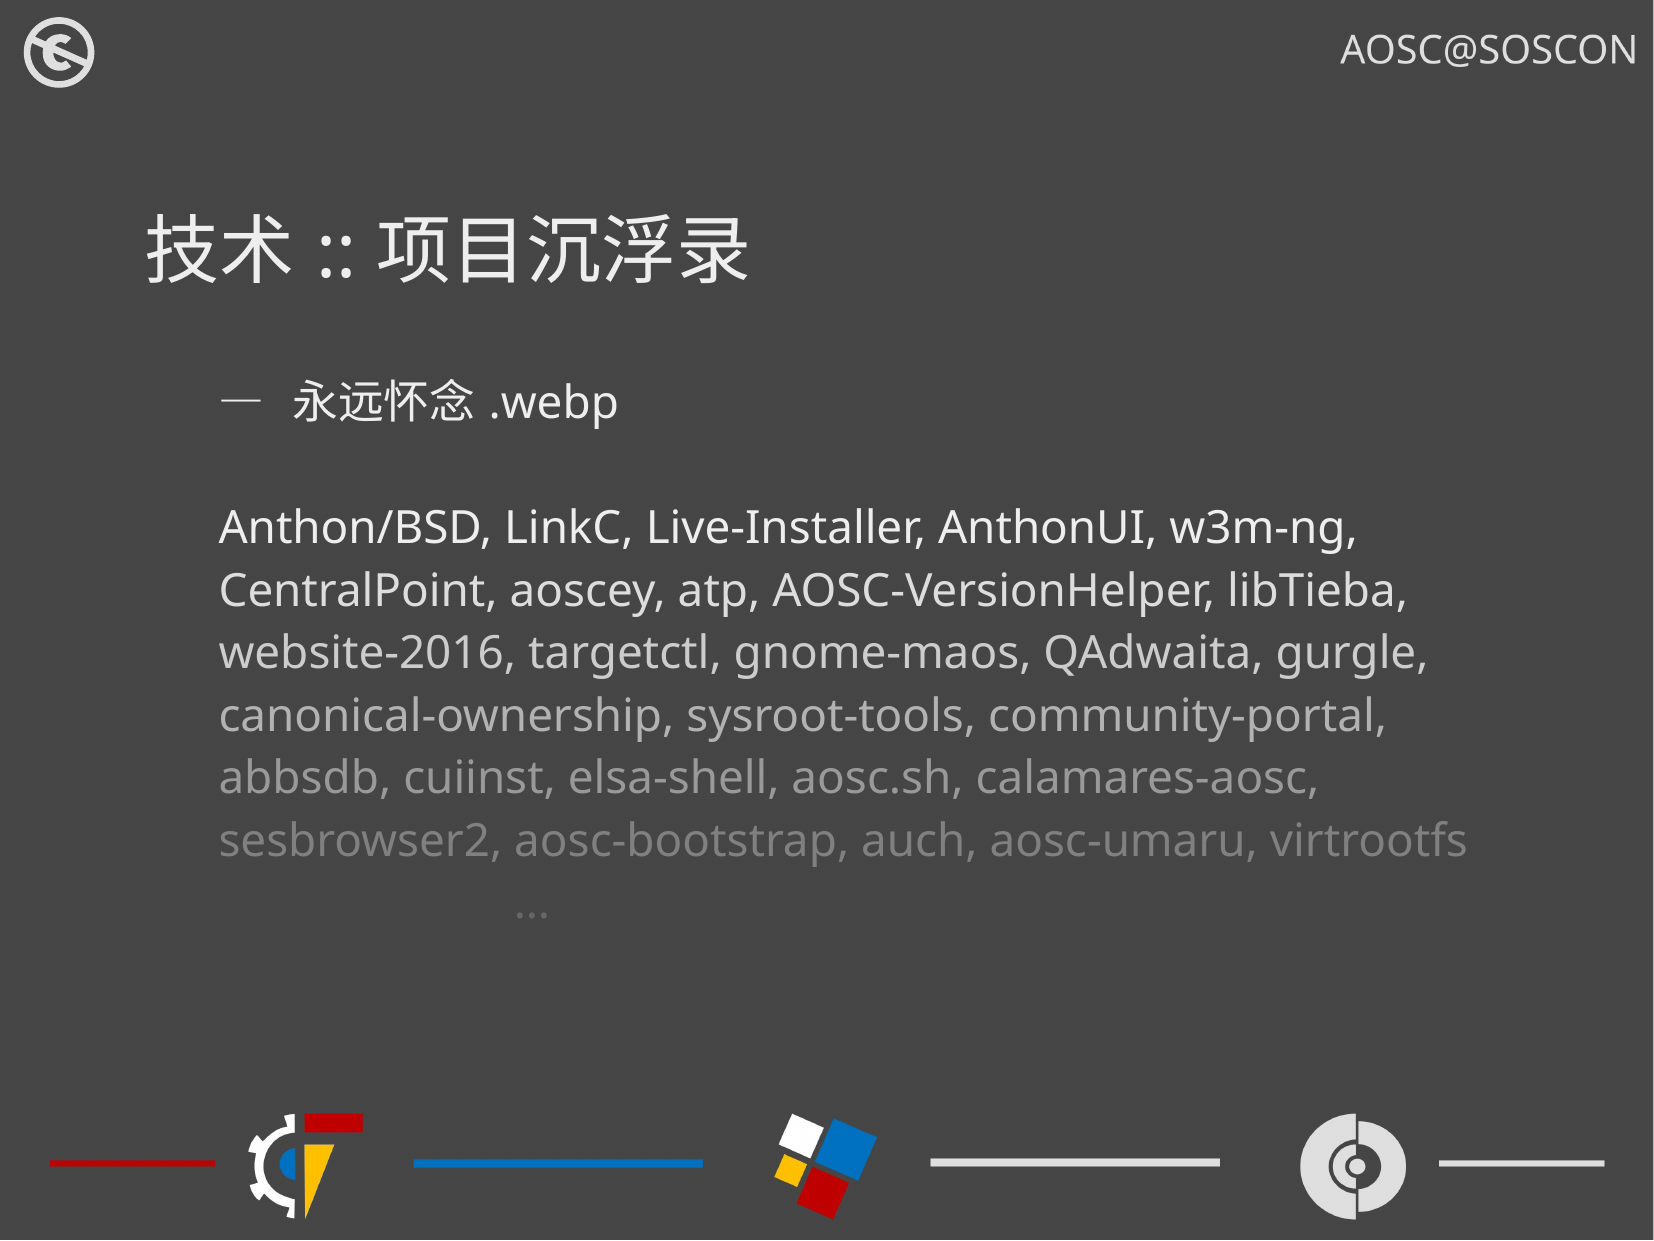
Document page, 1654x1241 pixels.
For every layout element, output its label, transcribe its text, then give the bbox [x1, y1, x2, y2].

text_box 技术::项目沉浮录 — 永远怀念.webp Anthon/BSD, LinkC, Live-Installer, AnthonUI, w3m-ng, CentralPoint, aoscey, atp, AOSC-VersionHelper, libTieba, website-2016, targetctl, gnome-maos, QAdwaita, gurgle, canonical-ownership, sysroot-tools, community-portal, abbsdb, cuiinst, elsa-shell, aosc.sh, calamares-aosc, sesbrowser2, aosc-bootstrap, auch, aosc-umaru, virtrootfs … [129, 183, 1536, 1028]
picture [0, 0, 1654, 1240]
